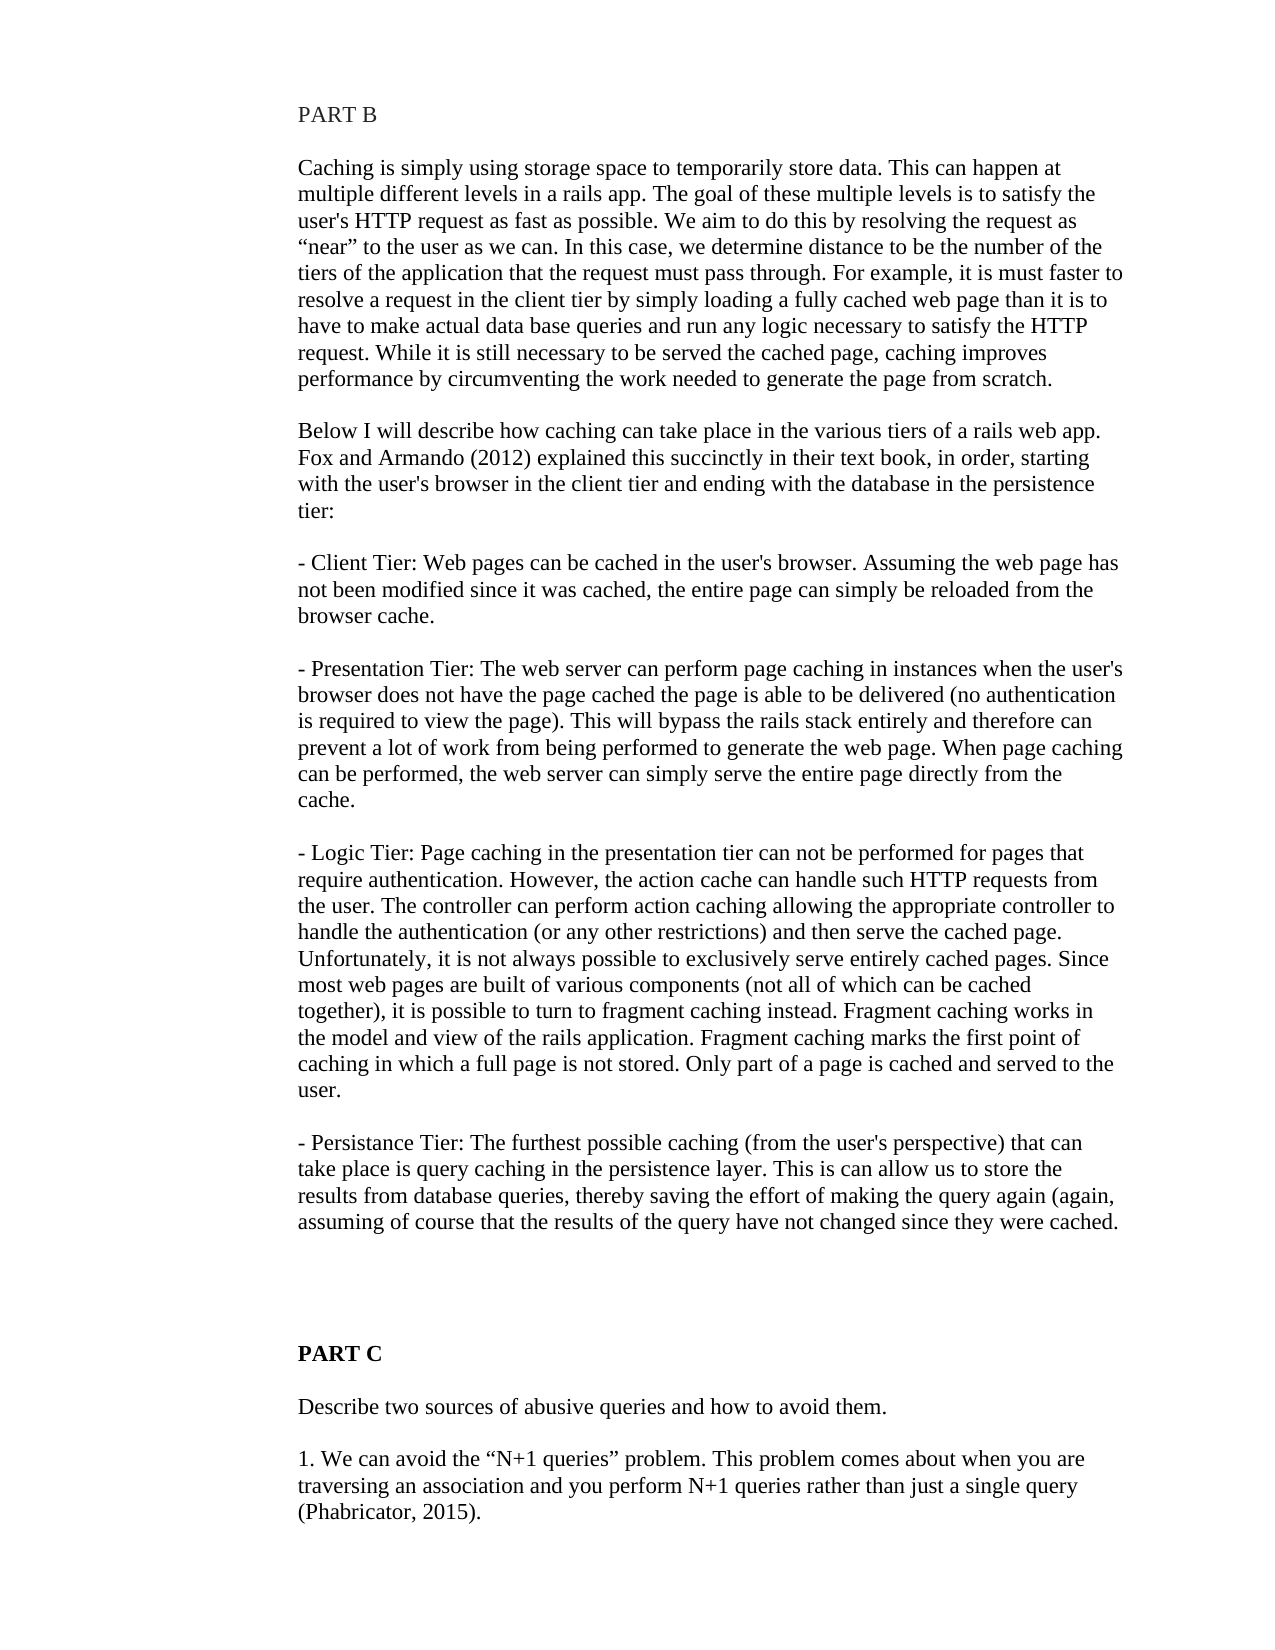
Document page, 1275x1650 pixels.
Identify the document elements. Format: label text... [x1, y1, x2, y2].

text - Client Tier: Web pages can be cached in the user's browser. Assuming the web page has not been modified since it was cached, the entire page can simply be reloaded from the browser cache. [298, 549, 1125, 628]
text PART B [298, 101, 1125, 128]
text PART C [298, 1314, 1125, 1366]
text Caching is simply using storage space to temporarily store data. This can happen at multiple different levels in a rails app. The goal of these multiple levels is to satisfy the user's HTTP request as fast as possible. We aim to do this by resolving the request as “near” to the user as we can. In this case, we determine distance to be the number of the tiers of the application that the request must pass through. For example, it is must faster to resolve a request in the client tier by simply loading a fully cached web page than it is to have to make actual data base queries and run any logic necessary to satisfy the HTTP request. While it is still necessary to be served the cached page, caching improves performance by circumventing the work needed to generate the page from scratch. [298, 154, 1125, 391]
text - Logic Tier: Page caching in the presentation tier can not be performed for pages that require authentication. However, the action cache can handle such HTTP requests from the user. The controller can perform action caching allowing the appropriate controller to handle the authentication (or any other restrictions) and then serve the cached page. Unfortunately, it is not always possible to exclusively serve entirely cached pages. Since most web pages are built of various components (not all of which can be cached together), it is possible to turn to fragment caching instead. Fragment caching works in the model and view of the rails application. Fragment caching marks the first point of caching in which a full page is not stored. Only part of a page is cached and served to the user. [298, 839, 1125, 1103]
text - Persistance Tier: The furthest possible caching (from the user's perspective) that can take place is query caching in the persistence layer. This is can allow us to store the results from database queries, thereby saving the effort of making the query again (again, assuming of course that the results of the query have not changed since they were cached. [298, 1129, 1125, 1234]
text Describe two sources of abusive queries and how to avoid them. 1. We can avoid the “N+1 queries” problem. This problem comes about when you are traversing an association and you perform N+1 queries rather than just a single query (Phabricator, 2015). [298, 1393, 1125, 1524]
text - Presentation Tier: The web server can perform page caching in instances when the user's browser does not have the page cached the page is able to be delivered (no authentication is required to view the page). This will bypass the rails stack entirely and therefore can prevent a lot of work from being performed to generate the web page. When page caching can be performed, the web server can simply serve the entire page directly from the cache. [298, 655, 1125, 813]
text Below I will describe how caching can take place in the various tiers of a rails web app. Fox and Armando (2012) explained this succinctly in their text book, in order, starting with the user's browser in the client tier and ending with the database in the persistence tier: [298, 418, 1125, 523]
